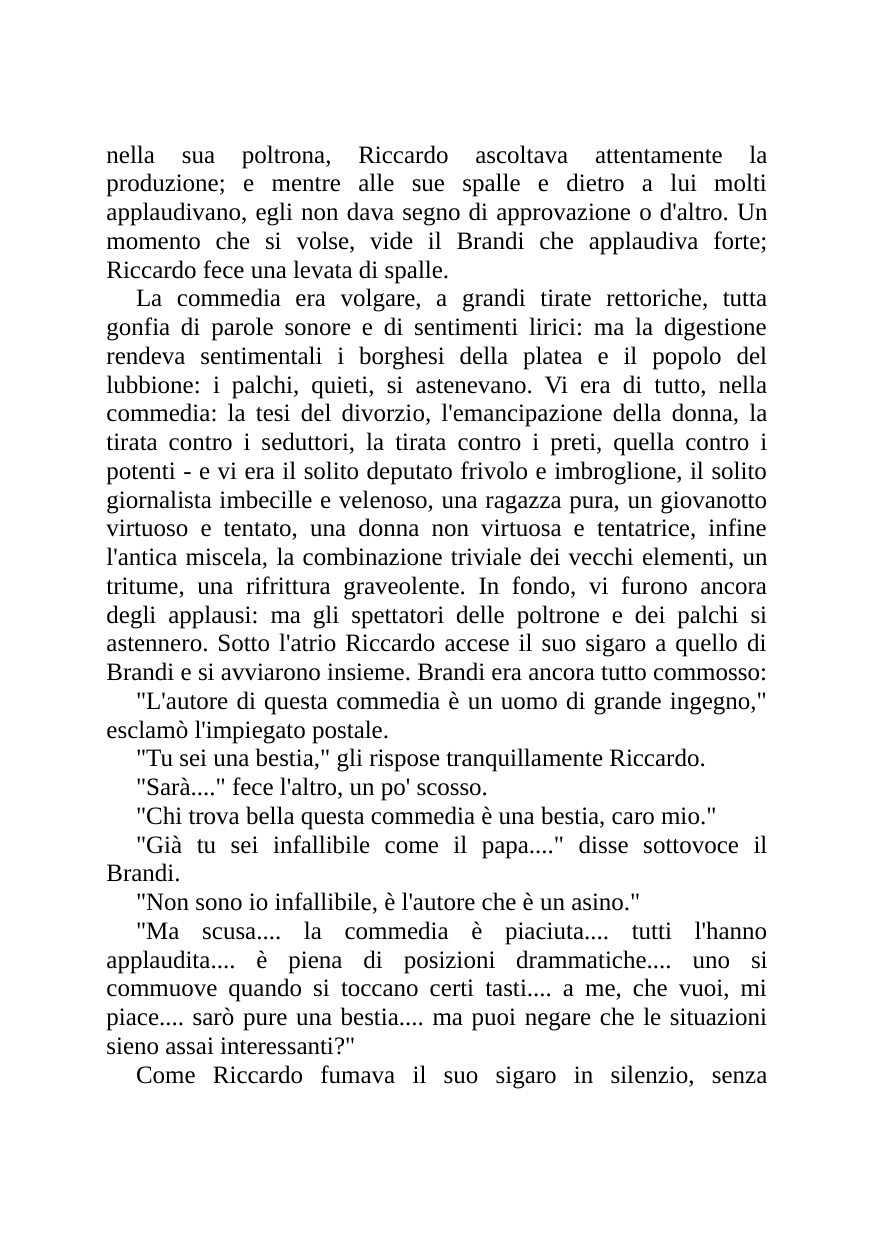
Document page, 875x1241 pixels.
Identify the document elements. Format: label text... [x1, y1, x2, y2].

text "L'autore di questa commedia è un uomo di grande ingegno," esclamò l'impiegato postale. [106, 686, 768, 743]
text "Tu sei una bestia," gli rispose tranquillamente Riccardo. [106, 743, 768, 772]
text "Non sono io infallibile, è l'autore che è un asino." [106, 887, 768, 916]
text nella sua poltrona, Riccardo ascoltava attentamente la produzione; e mentre alle sue spalle e dietro a lui molti applaudivano, egli non dava segno di approvazione o d'altro. Un momento che si volse, vide il Brandi che applaudiva forte; Riccardo fece una levata di spalle. [106, 140, 768, 283]
text "Ma scusa.... la commedia è piaciuta.... tutti l'hanno applaudita.... è piena di posizioni drammatiche.... uno si commuove quando si toccano certi tasti.... a me, che vuoi, mi piace.... sarò pure una bestia.... ma puoi negare che le situazioni sieno assai interessanti?" [106, 916, 768, 1060]
text La commedia era volgare, a grandi tirate rettoriche, tutta gonfia di parole sonore e di sentimenti lirici: ma la digestione rendeva sentimentali i borghesi della platea e il popolo del lubbione: i palchi, quieti, si astenevano. Vi era di tutto, nella commedia: la tesi del divorzio, l'emancipazione della donna, la tirata contro i seduttori, la tirata contro i preti, quella contro i potenti - e vi era il solito deputato frivolo e imbroglione, il solito giornalista imbecille e velenoso, una ragazza pura, un giovanotto virtuoso e tentato, una donna non virtuosa e tentatrice, infine l'antica miscela, la combinazione triviale dei vecchi elementi, un tritume, una rifrittura graveolente. In fondo, vi furono ancora degli applausi: ma gli spettatori delle poltrone e dei palchi si astennero. Sotto l'atrio Riccardo accese il suo sigaro a quello di Brandi e si avviarono insieme. Brandi era ancora tutto commosso: [106, 283, 768, 686]
text Come Riccardo fumava il suo sigaro in silenzio, senza [106, 1060, 768, 1088]
text "Sarà...." fece l'altro, un po' scosso. [106, 772, 768, 801]
text "Chi trova bella questa commedia è una bestia, caro mio." [106, 801, 768, 830]
text "Già tu sei infallibile come il papa...." disse sottovoce il Brandi. [106, 830, 768, 887]
